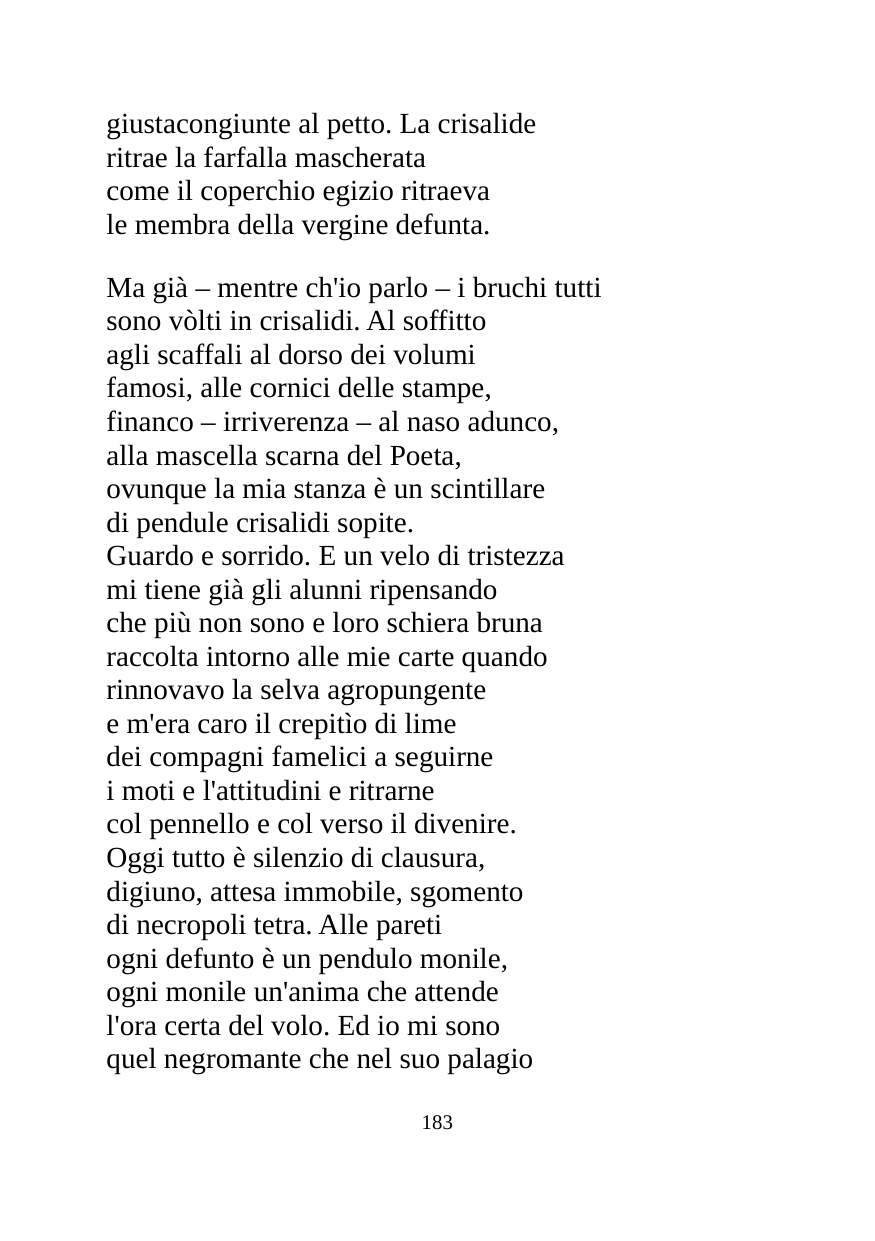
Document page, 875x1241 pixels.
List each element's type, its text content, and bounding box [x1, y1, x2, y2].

text rinnovavo la selva agropungente [106, 672, 768, 706]
text famosi, alle cornici delle stampe, [106, 371, 768, 404]
text raccolta intorno alle mie carte quando [106, 639, 768, 672]
text Oggi tutto è silenzio di clausura, [106, 840, 768, 874]
text ogni monile un'anima che attende [106, 974, 768, 1008]
text l'ora certa del volo. Ed io mi sono [106, 1008, 768, 1041]
text mi tiene già gli alunni ripensando [106, 572, 768, 605]
text alla mascella scarna del Poeta, [106, 438, 768, 471]
text ritrae la farfalla mascherata [106, 140, 768, 173]
text Ma già – mentre ch'io parlo – i bruchi tutti [106, 270, 768, 303]
text ovunque la mia stanza è un scintillare [106, 471, 768, 505]
text digiuno, attesa immobile, sgomento [106, 874, 768, 907]
text di pendule crisalidi sopite. [106, 505, 768, 538]
text Guardo e sorrido. E un velo di tristezza [106, 538, 768, 572]
text sono vòlti in crisalidi. Al soffitto [106, 303, 768, 337]
text come il coperchio egizio ritraeva [106, 173, 768, 207]
text di necropoli tetra. Alle pareti [106, 907, 768, 941]
text che più non sono e loro schiera bruna [106, 605, 768, 639]
text financo – irriverenza – al naso adunco, [106, 404, 768, 438]
text quel negromante che nel suo palagio [106, 1041, 768, 1075]
text agli scaffali al dorso dei volumi [106, 337, 768, 371]
text dei compagni famelici a seguirne [106, 739, 768, 773]
text i moti e l'attitudini e ritrarne [106, 773, 768, 807]
text ogni defunto è un pendulo monile, [106, 941, 768, 974]
text col pennello e col verso il divenire. [106, 807, 768, 840]
text e m'era caro il crepitìo di lime [106, 706, 768, 739]
text giustacongiunte al petto. La crisalide [106, 106, 768, 140]
text le membra della vergine defunta. [106, 207, 768, 240]
